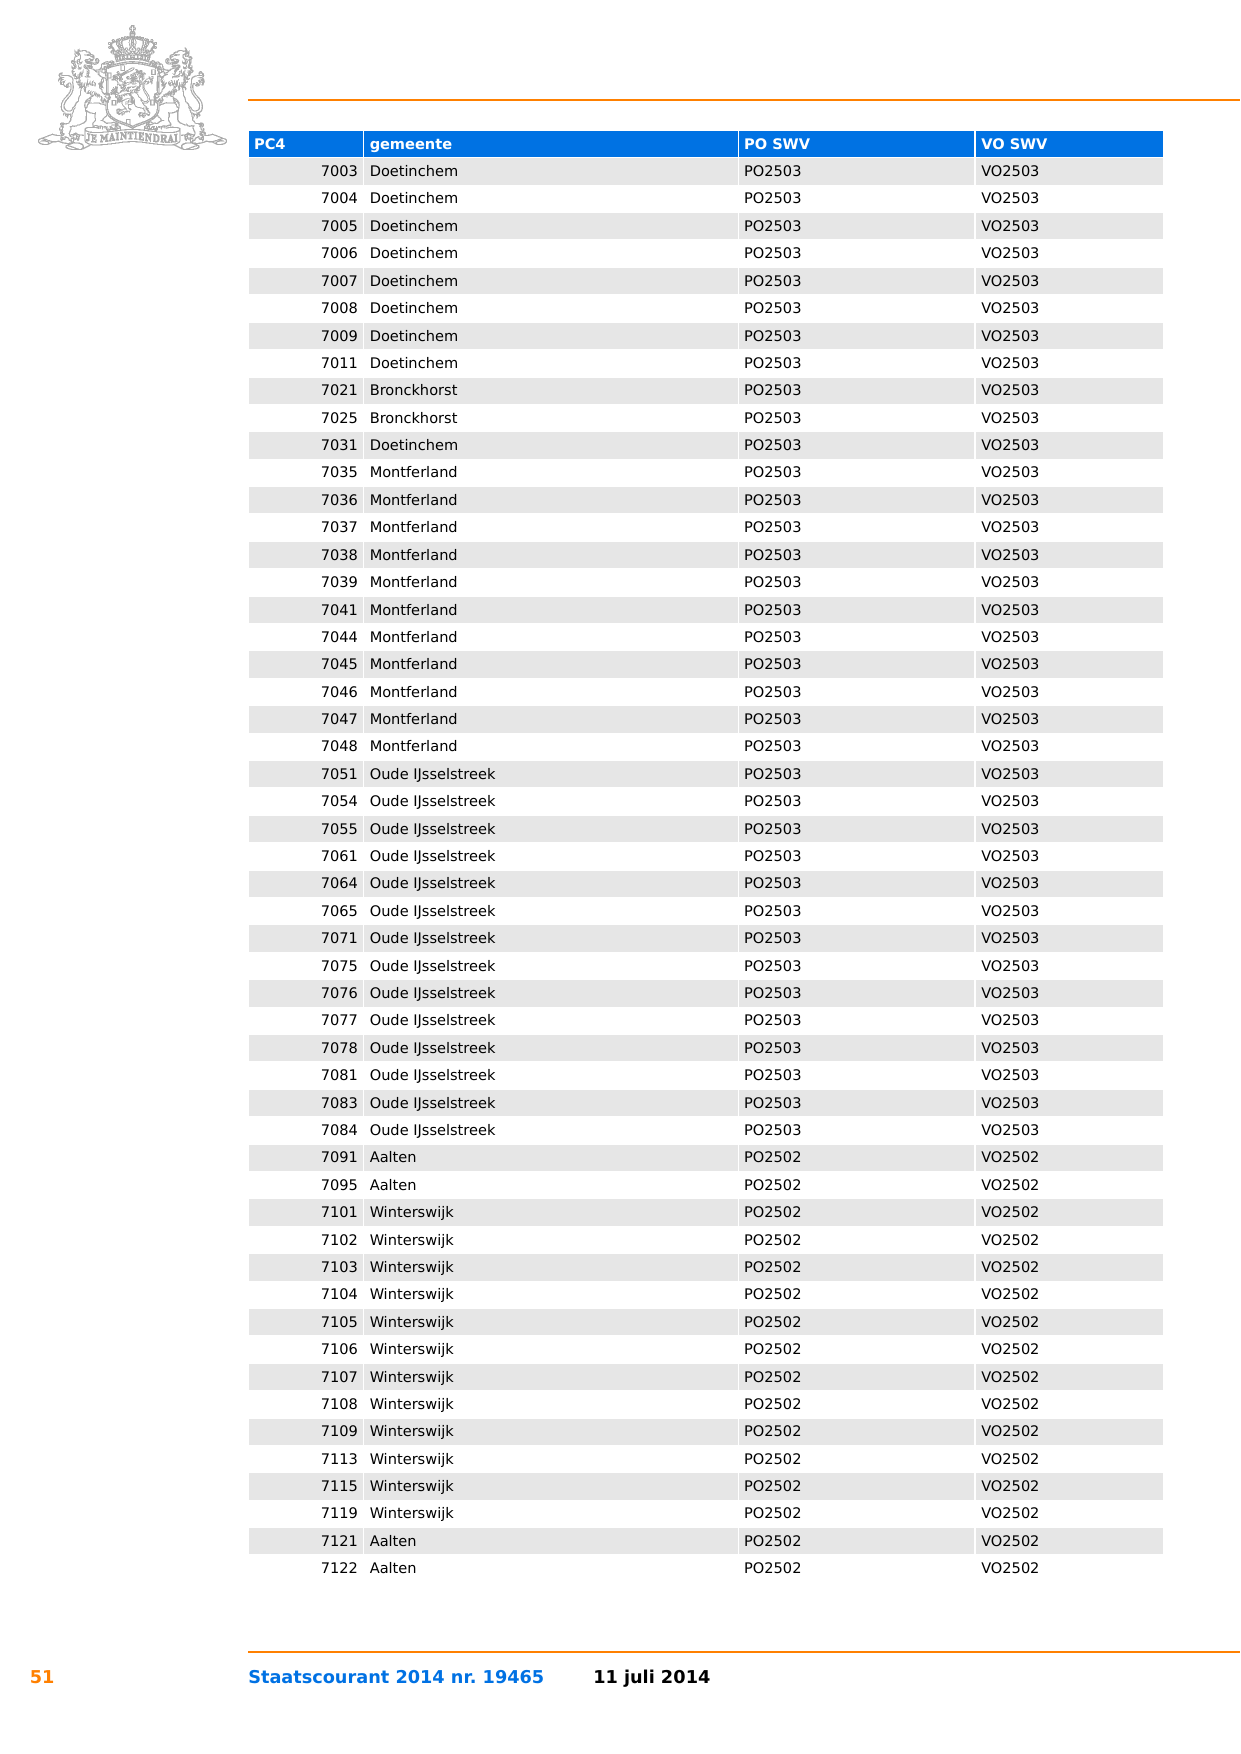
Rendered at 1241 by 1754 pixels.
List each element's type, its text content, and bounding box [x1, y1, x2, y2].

table_cell Doetinchem [364, 295, 738, 322]
table_cell PO2503 [739, 460, 974, 486]
table_cell Winterswijk [364, 1364, 738, 1390]
table_cell PO2502 [739, 1309, 974, 1335]
table_cell 7011 [249, 350, 363, 376]
table_cell 7109 [249, 1419, 363, 1445]
table_cell Winterswijk [364, 1473, 738, 1500]
table_cell Oude IJsselstreek [364, 1063, 738, 1089]
table_cell VO2503 [976, 1090, 1163, 1116]
table_cell PO2503 [739, 569, 974, 596]
table_cell PO2503 [739, 734, 974, 760]
table_cell VO2503 [976, 1035, 1163, 1061]
table_cell 7054 [249, 789, 363, 815]
table_cell Oude IJsselstreek [364, 789, 738, 815]
table_cell Aalten [364, 1528, 738, 1554]
table_cell PO2503 [739, 158, 974, 185]
table_cell VO2502 [976, 1391, 1163, 1417]
table_cell Doetinchem [364, 268, 738, 294]
table_cell VO2503 [976, 542, 1163, 568]
table_cell 7121 [249, 1528, 363, 1554]
table_cell Winterswijk [364, 1391, 738, 1417]
table_cell 7107 [249, 1364, 363, 1390]
table_cell VO2503 [976, 213, 1163, 239]
table_cell Winterswijk [364, 1501, 738, 1527]
table_cell VO2502 [976, 1199, 1163, 1226]
table_cell Bronckhorst [364, 405, 738, 431]
table_cell VO2502 [976, 1227, 1163, 1253]
table_cell PO2502 [739, 1391, 974, 1417]
table_cell VO2503 [976, 843, 1163, 869]
table_cell PO2503 [739, 487, 974, 513]
table_cell PO2503 [739, 1117, 974, 1143]
table_cell VO2503 [976, 323, 1163, 349]
table_cell PO2503 [739, 1090, 974, 1116]
table_cell PO2503 [739, 953, 974, 979]
table_cell VO2502 [976, 1282, 1163, 1308]
table_cell VO2502 [976, 1419, 1163, 1445]
table_cell Montferland [364, 624, 738, 650]
table_cell PO2502 [739, 1473, 974, 1500]
table_cell 7115 [249, 1473, 363, 1500]
table_cell VO2503 [976, 515, 1163, 541]
table_cell VO2502 [976, 1528, 1163, 1554]
table_cell VO2503 [976, 405, 1163, 431]
table_cell 7104 [249, 1282, 363, 1308]
table_cell PO2503 [739, 186, 974, 212]
table_cell Winterswijk [364, 1309, 738, 1335]
table_cell 7035 [249, 460, 363, 486]
table_cell VO2503 [976, 706, 1163, 733]
table_cell PO2503 [739, 871, 974, 897]
table_cell 7078 [249, 1035, 363, 1061]
table_cell PO2502 [739, 1528, 974, 1554]
table_cell VO2503 [976, 597, 1163, 623]
table_cell VO2503 [976, 432, 1163, 459]
table_cell VO2502 [976, 1473, 1163, 1500]
table_cell PO2502 [739, 1254, 974, 1281]
table_cell Oude IJsselstreek [364, 871, 738, 897]
table_cell PO2503 [739, 295, 974, 322]
table_cell PO2503 [739, 651, 974, 678]
table_header PC4 [249, 131, 363, 157]
table_cell Oude IJsselstreek [364, 816, 738, 842]
table_cell VO2503 [976, 980, 1163, 1007]
table_cell Doetinchem [364, 158, 738, 185]
table_cell 7055 [249, 816, 363, 842]
table_cell VO2502 [976, 1364, 1163, 1390]
table_cell VO2503 [976, 1063, 1163, 1089]
table_cell Montferland [364, 569, 738, 596]
table_cell 7007 [249, 268, 363, 294]
table_cell PO2502 [739, 1172, 974, 1198]
table_cell Montferland [364, 542, 738, 568]
table_cell 7077 [249, 1008, 363, 1034]
table_cell Oude IJsselstreek [364, 898, 738, 924]
table_cell VO2503 [976, 569, 1163, 596]
table_cell Doetinchem [364, 186, 738, 212]
table_cell 7037 [249, 515, 363, 541]
table_cell VO2503 [976, 871, 1163, 897]
picture [38, 25, 227, 150]
table_cell Winterswijk [364, 1446, 738, 1472]
table_cell 7076 [249, 980, 363, 1007]
table_cell VO2502 [976, 1501, 1163, 1527]
table_cell PO2502 [739, 1419, 974, 1445]
table_cell VO2503 [976, 487, 1163, 513]
table_cell 7095 [249, 1172, 363, 1198]
table_cell PO2502 [739, 1446, 974, 1472]
table_cell PO2503 [739, 597, 974, 623]
table_cell 7064 [249, 871, 363, 897]
table_cell PO2502 [739, 1501, 974, 1527]
table_header PO SWV [739, 131, 974, 157]
table_cell 7084 [249, 1117, 363, 1143]
table_cell 7091 [249, 1145, 363, 1171]
table_cell 7036 [249, 487, 363, 513]
table_cell Aalten [364, 1556, 738, 1582]
table_cell 7106 [249, 1336, 363, 1363]
table_cell 7046 [249, 679, 363, 705]
table_cell 7081 [249, 1063, 363, 1089]
table_cell VO2503 [976, 624, 1163, 650]
table_cell 7038 [249, 542, 363, 568]
table_cell Oude IJsselstreek [364, 953, 738, 979]
table_cell Montferland [364, 515, 738, 541]
table_cell VO2502 [976, 1336, 1163, 1363]
table_cell Montferland [364, 734, 738, 760]
table_cell Montferland [364, 679, 738, 705]
table_cell PO2503 [739, 816, 974, 842]
table_cell Montferland [364, 651, 738, 678]
table_cell Montferland [364, 460, 738, 486]
table_cell VO2503 [976, 898, 1163, 924]
table_cell 7006 [249, 241, 363, 267]
table_cell Winterswijk [364, 1199, 738, 1226]
table_cell PO2503 [739, 624, 974, 650]
table_cell 7008 [249, 295, 363, 322]
table_cell 7051 [249, 761, 363, 787]
table_cell PO2503 [739, 679, 974, 705]
table_cell Doetinchem [364, 213, 738, 239]
table_cell Winterswijk [364, 1419, 738, 1445]
table_cell PO2503 [739, 843, 974, 869]
table_cell Oude IJsselstreek [364, 980, 738, 1007]
table_cell PO2503 [739, 378, 974, 404]
table_cell Aalten [364, 1145, 738, 1171]
table_cell Aalten [364, 1172, 738, 1198]
table_cell Montferland [364, 487, 738, 513]
table_cell 7031 [249, 432, 363, 459]
table_cell PO2503 [739, 1035, 974, 1061]
table_cell Oude IJsselstreek [364, 1090, 738, 1116]
table_cell VO2503 [976, 295, 1163, 322]
table_cell Doetinchem [364, 241, 738, 267]
table_cell 7075 [249, 953, 363, 979]
table_cell 7045 [249, 651, 363, 678]
table_cell VO2503 [976, 460, 1163, 486]
table_cell PO2503 [739, 898, 974, 924]
table_cell 7071 [249, 925, 363, 952]
table_cell VO2503 [976, 761, 1163, 787]
table_cell PO2503 [739, 925, 974, 952]
table_cell VO2502 [976, 1309, 1163, 1335]
table_cell VO2503 [976, 378, 1163, 404]
table_cell PO2503 [739, 432, 974, 459]
table_cell 7113 [249, 1446, 363, 1472]
table_cell PO2502 [739, 1364, 974, 1390]
table_cell PO2503 [739, 350, 974, 376]
table_cell Oude IJsselstreek [364, 843, 738, 869]
table_cell PO2503 [739, 789, 974, 815]
table_cell VO2502 [976, 1556, 1163, 1582]
table_cell PO2502 [739, 1227, 974, 1253]
table_cell Winterswijk [364, 1282, 738, 1308]
table_cell Oude IJsselstreek [364, 1008, 738, 1034]
table_cell Doetinchem [364, 350, 738, 376]
table_cell 7122 [249, 1556, 363, 1582]
table_cell VO2502 [976, 1145, 1163, 1171]
table_cell PO2503 [739, 761, 974, 787]
table_cell Bronckhorst [364, 378, 738, 404]
table_cell PO2502 [739, 1336, 974, 1363]
table_cell PO2502 [739, 1199, 974, 1226]
table_cell Winterswijk [364, 1254, 738, 1281]
table_cell Winterswijk [364, 1227, 738, 1253]
table_cell PO2503 [739, 980, 974, 1007]
table_cell VO2503 [976, 816, 1163, 842]
table_cell VO2503 [976, 734, 1163, 760]
table_cell PO2503 [739, 268, 974, 294]
table_header gemeente [364, 131, 738, 157]
table_cell 7025 [249, 405, 363, 431]
table_cell PO2502 [739, 1145, 974, 1171]
table_cell 7003 [249, 158, 363, 185]
table_cell VO2503 [976, 268, 1163, 294]
table_cell VO2503 [976, 925, 1163, 952]
table_cell VO2503 [976, 350, 1163, 376]
table_cell VO2502 [976, 1172, 1163, 1198]
table_cell 7108 [249, 1391, 363, 1417]
table_cell PO2503 [739, 323, 974, 349]
table_cell 7021 [249, 378, 363, 404]
table_cell Doetinchem [364, 323, 738, 349]
table_cell 7039 [249, 569, 363, 596]
table_cell 7083 [249, 1090, 363, 1116]
table_cell Oude IJsselstreek [364, 1035, 738, 1061]
table_cell 7041 [249, 597, 363, 623]
table_cell PO2502 [739, 1556, 974, 1582]
table_cell PO2503 [739, 706, 974, 733]
table_cell Oude IJsselstreek [364, 761, 738, 787]
table_cell 7065 [249, 898, 363, 924]
table_cell 7047 [249, 706, 363, 733]
table_cell VO2503 [976, 1117, 1163, 1143]
table_cell Montferland [364, 706, 738, 733]
table_cell 7009 [249, 323, 363, 349]
table_cell VO2503 [976, 953, 1163, 979]
table_cell Oude IJsselstreek [364, 1117, 738, 1143]
table_cell PO2503 [739, 515, 974, 541]
table_cell VO2503 [976, 651, 1163, 678]
table_cell PO2503 [739, 241, 974, 267]
table_cell 7048 [249, 734, 363, 760]
table_header VO SWV [976, 131, 1163, 157]
table_cell VO2503 [976, 679, 1163, 705]
table_cell 7044 [249, 624, 363, 650]
table_cell 7102 [249, 1227, 363, 1253]
table_cell VO2502 [976, 1254, 1163, 1281]
table_cell 7105 [249, 1309, 363, 1335]
table_cell PO2503 [739, 405, 974, 431]
table_cell 7103 [249, 1254, 363, 1281]
table_cell 7101 [249, 1199, 363, 1226]
table_cell PO2503 [739, 213, 974, 239]
table_cell VO2502 [976, 1446, 1163, 1472]
table_cell Winterswijk [364, 1336, 738, 1363]
table_cell Montferland [364, 597, 738, 623]
table_cell 7005 [249, 213, 363, 239]
table_cell PO2503 [739, 1063, 974, 1089]
table_cell PO2502 [739, 1282, 974, 1308]
table_cell VO2503 [976, 158, 1163, 185]
table_cell 7004 [249, 186, 363, 212]
table_cell VO2503 [976, 186, 1163, 212]
table_cell VO2503 [976, 241, 1163, 267]
table_cell Doetinchem [364, 432, 738, 459]
table_cell PO2503 [739, 1008, 974, 1034]
table_cell VO2503 [976, 789, 1163, 815]
table_cell 7061 [249, 843, 363, 869]
table_cell VO2503 [976, 1008, 1163, 1034]
table_cell Oude IJsselstreek [364, 925, 738, 952]
table_cell PO2503 [739, 542, 974, 568]
table_cell 7119 [249, 1501, 363, 1527]
